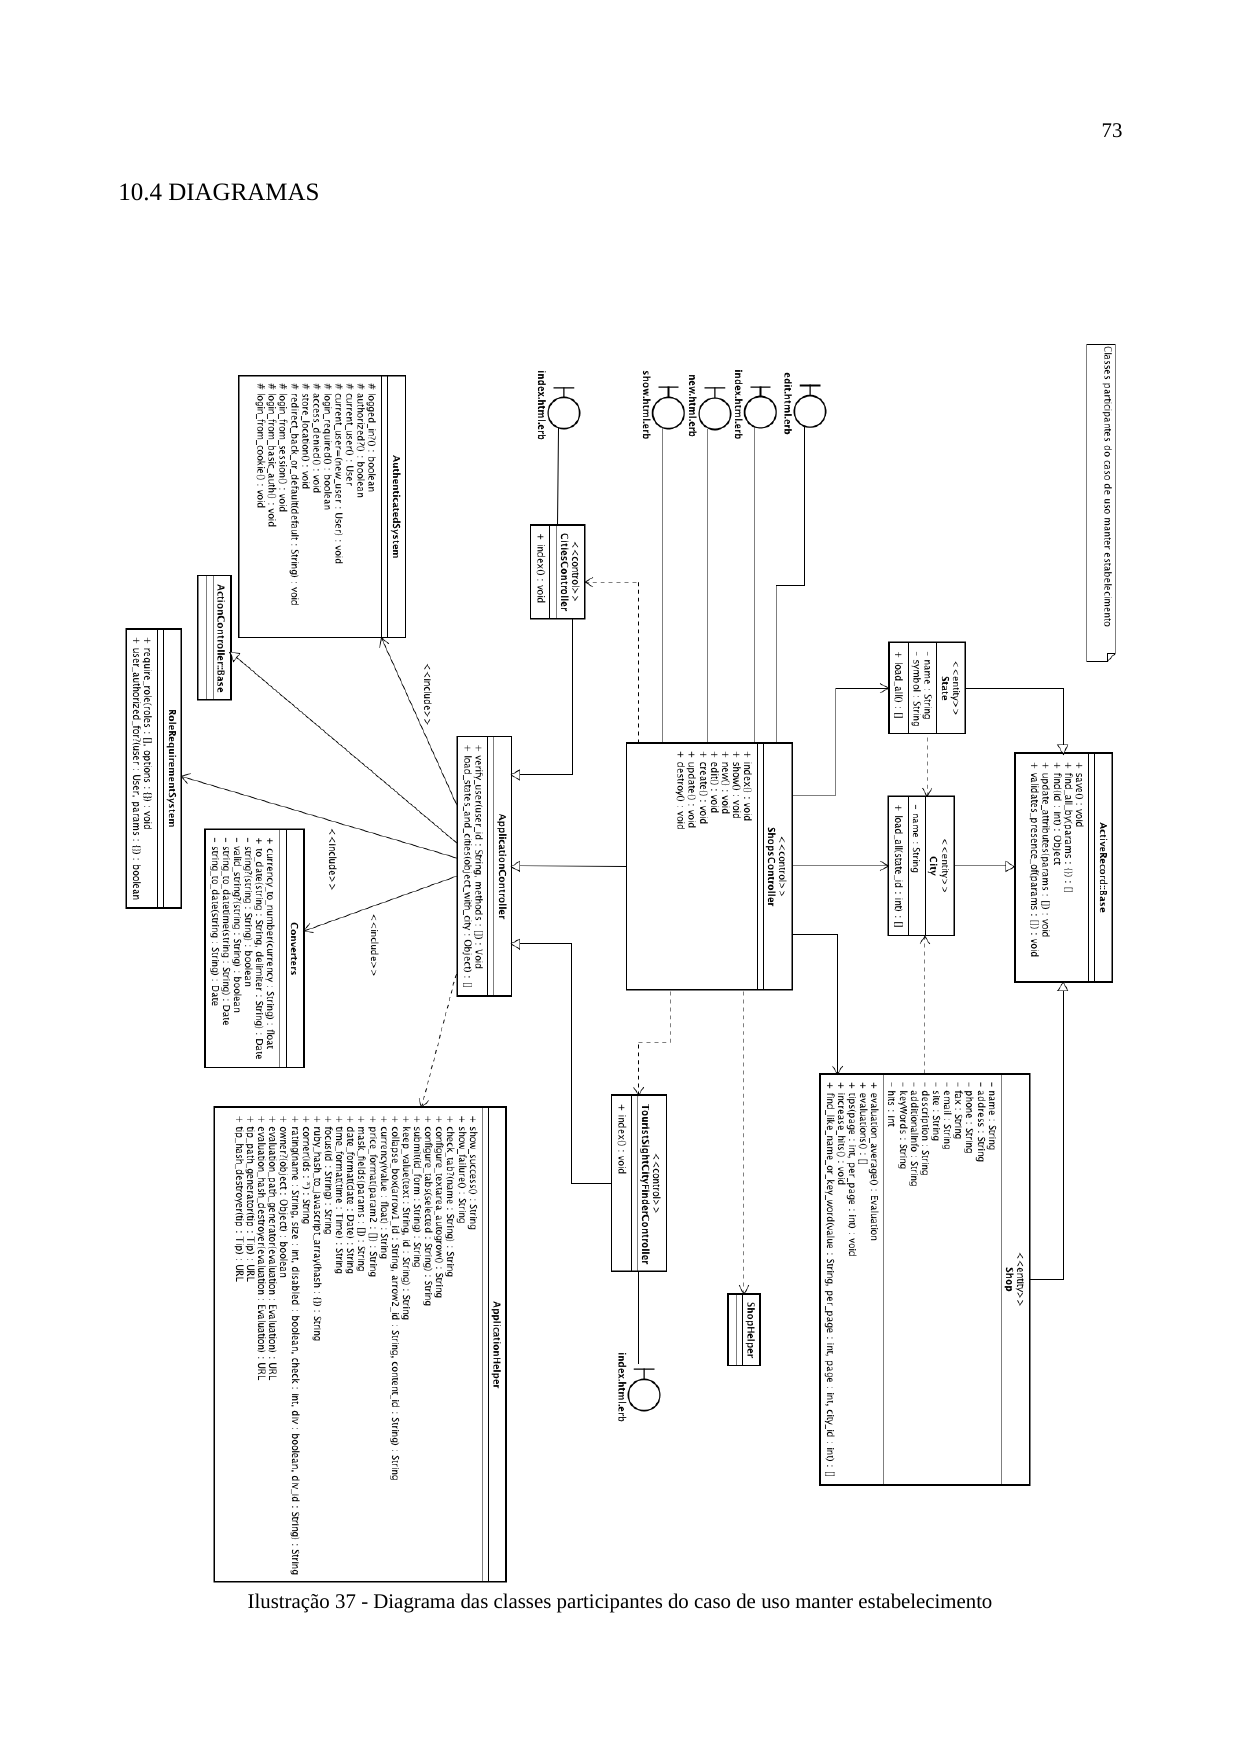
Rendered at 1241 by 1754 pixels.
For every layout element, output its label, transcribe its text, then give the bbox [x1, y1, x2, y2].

subtitle Diagramas [118, 177, 1122, 206]
picture [118, 336, 1123, 1590]
text Ilustração 37 - Diagrama das classes participantes do caso de uso manter estabelecimento [118, 1590, 1122, 1613]
